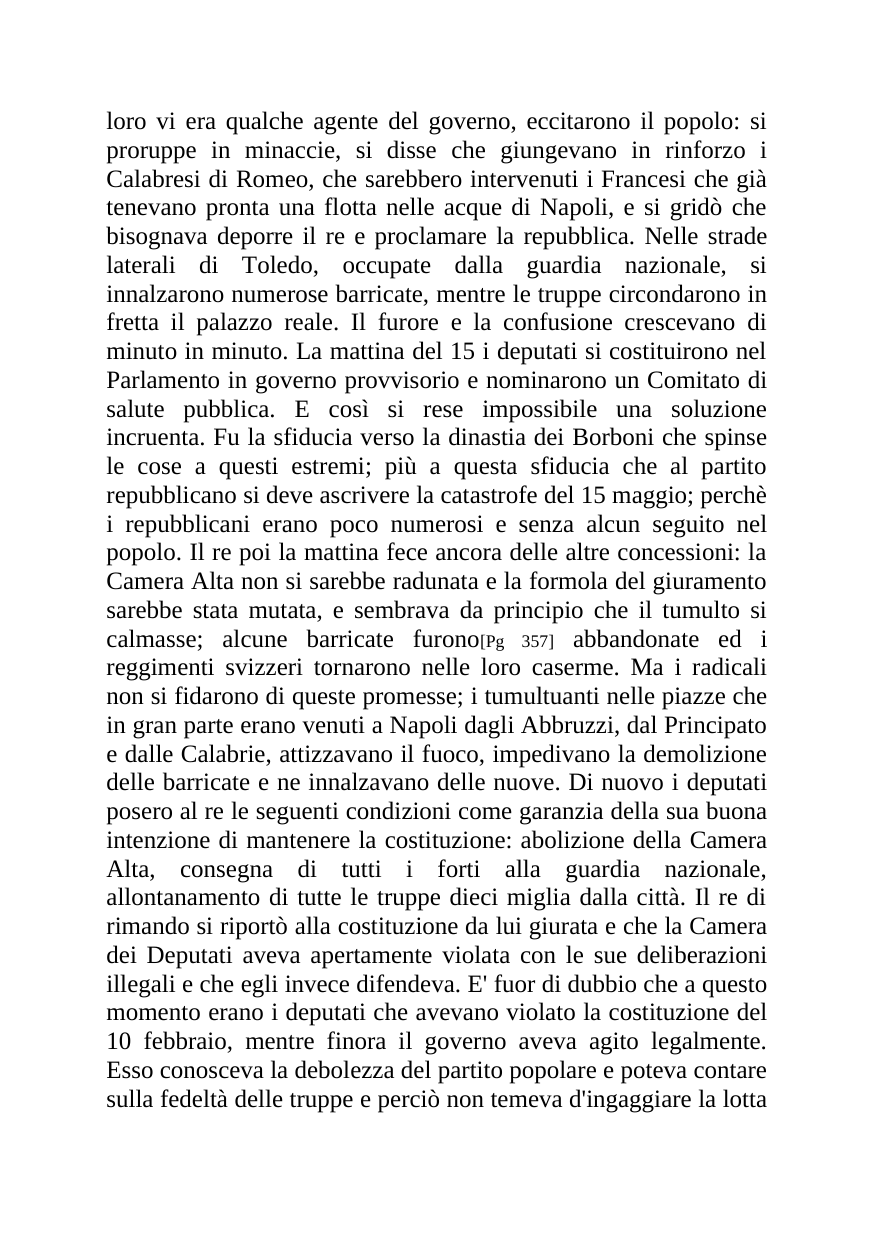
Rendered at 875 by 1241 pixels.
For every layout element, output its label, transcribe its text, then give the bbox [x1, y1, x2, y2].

text loro vi era qualche agente del governo, eccitarono il popolo: si proruppe in minaccie, si disse che giungevano in rinforzo i Calabresi di Romeo, che sarebbero intervenuti i Francesi che già tenevano pronta una flotta nelle acque di Napoli, e si gridò che bisognava deporre il re e proclamare la repubblica. Nelle strade laterali di Toledo, occupate dalla guardia nazionale, si innalzarono numerose barricate, mentre le truppe circondarono in fretta il palazzo reale. Il furore e la confusione crescevano di minuto in minuto. La mattina del 15 i deputati si costituirono nel Parlamento in governo provvisorio e nominarono un Comitato di salute pubblica. E così si rese impossibile una soluzione incruenta. Fu la sfiducia verso la dinastia dei Borboni che spinse le cose a questi estremi; più a questa sfiducia che al partito repubblicano si deve ascrivere la catastrofe del 15 maggio; perchè i repubblicani erano poco numerosi e senza alcun seguito nel popolo. Il re poi la mattina fece ancora delle altre concessioni: la Camera Alta non si sarebbe radunata e la formola del giuramento sarebbe stata mutata, e sembrava da principio che il tumulto si calmasse; alcune barricate furono[Pg 357] abbandonate ed i reggimenti svizzeri tornarono nelle loro caserme. Ma i radicali non si fidarono di queste promesse; i tumultuanti nelle piazze che in gran parte erano venuti a Napoli dagli Abbruzzi, dal Principato e dalle Calabrie, attizzavano il fuoco, impedivano la demolizione delle barricate e ne innalzavano delle nuove. Di nuovo i deputati posero al re le seguenti condizioni come garanzia della sua buona intenzione di mantenere la costituzione: abolizione della Camera Alta, consegna di tutti i forti alla guardia nazionale, allontanamento di tutte le truppe dieci miglia dalla città. Il re di rimando si riportò alla costituzione da lui giurata e che la Camera dei Deputati aveva apertamente violata con le sue deliberazioni illegali e che egli invece difendeva. E' fuor di dubbio che a questo momento erano i deputati che avevano violato la costituzione del 10 febbraio, mentre finora il governo aveva agito legalmente. Esso conosceva la debolezza del partito popolare e poteva contare sulla fedeltà delle truppe e perciò non temeva d'ingaggiare la lotta [106, 106, 768, 1112]
